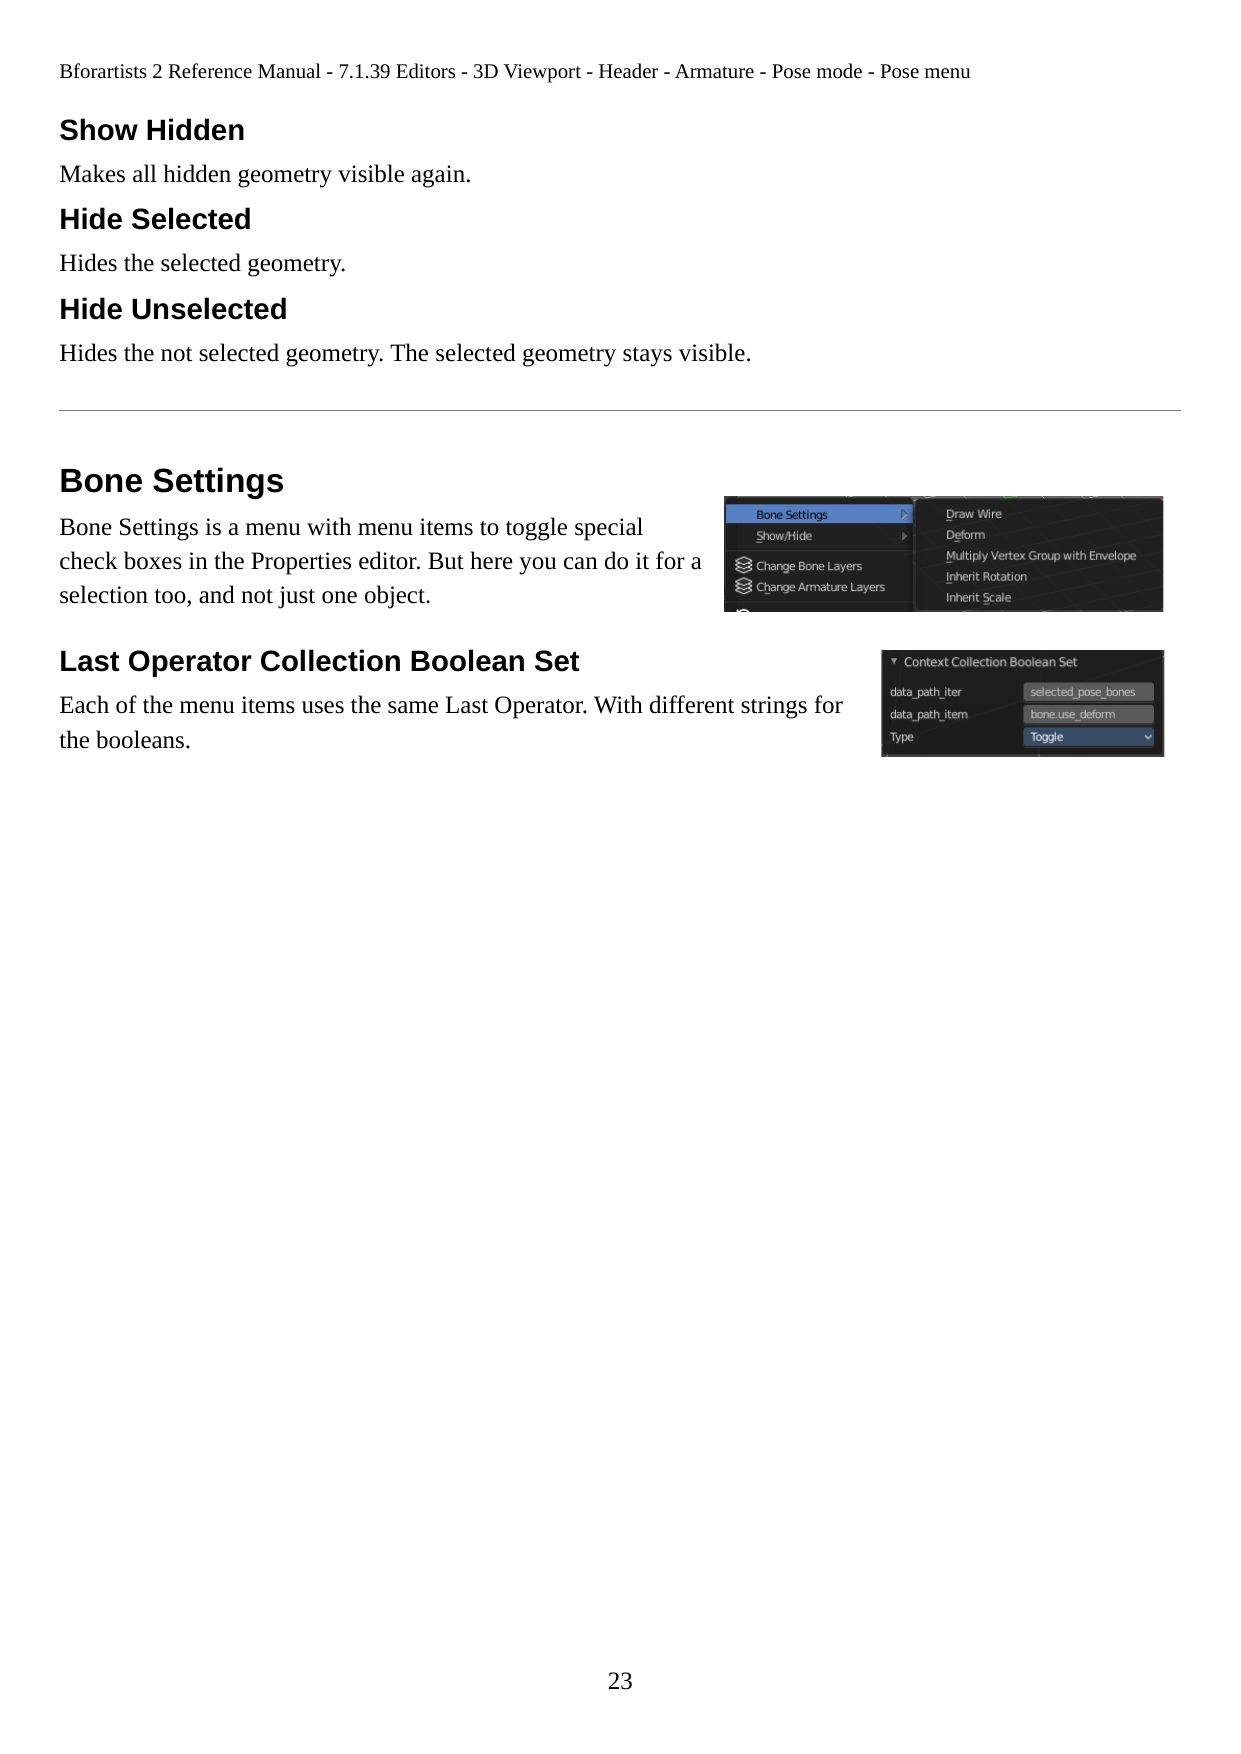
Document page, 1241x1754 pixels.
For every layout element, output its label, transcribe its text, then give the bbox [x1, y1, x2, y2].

text Hides the selected geometry. [59, 248, 1181, 277]
subtitle Last Operator Collection Boolean Set [59, 644, 1181, 678]
text Each of the menu items uses the same Last Operator. With different strings for the booleans. [59, 691, 881, 754]
picture [881, 650, 1165, 757]
picture [724, 496, 1164, 612]
text Bone Settings is a menu with menu items to toggle special check boxes in the Properties editor. But here you can do it for a selection too, and not just one object. [59, 512, 724, 609]
subtitle Hide Unselected [59, 292, 1181, 326]
text Makes all hidden geometry visible again. [59, 159, 1181, 188]
subtitle Hide Selected [59, 202, 1181, 236]
subtitle Bone Settings [59, 461, 1181, 499]
subtitle Show Hidden [59, 113, 1181, 146]
text Hides the not selected geometry. The selected geometry stays visible. [59, 338, 1181, 367]
